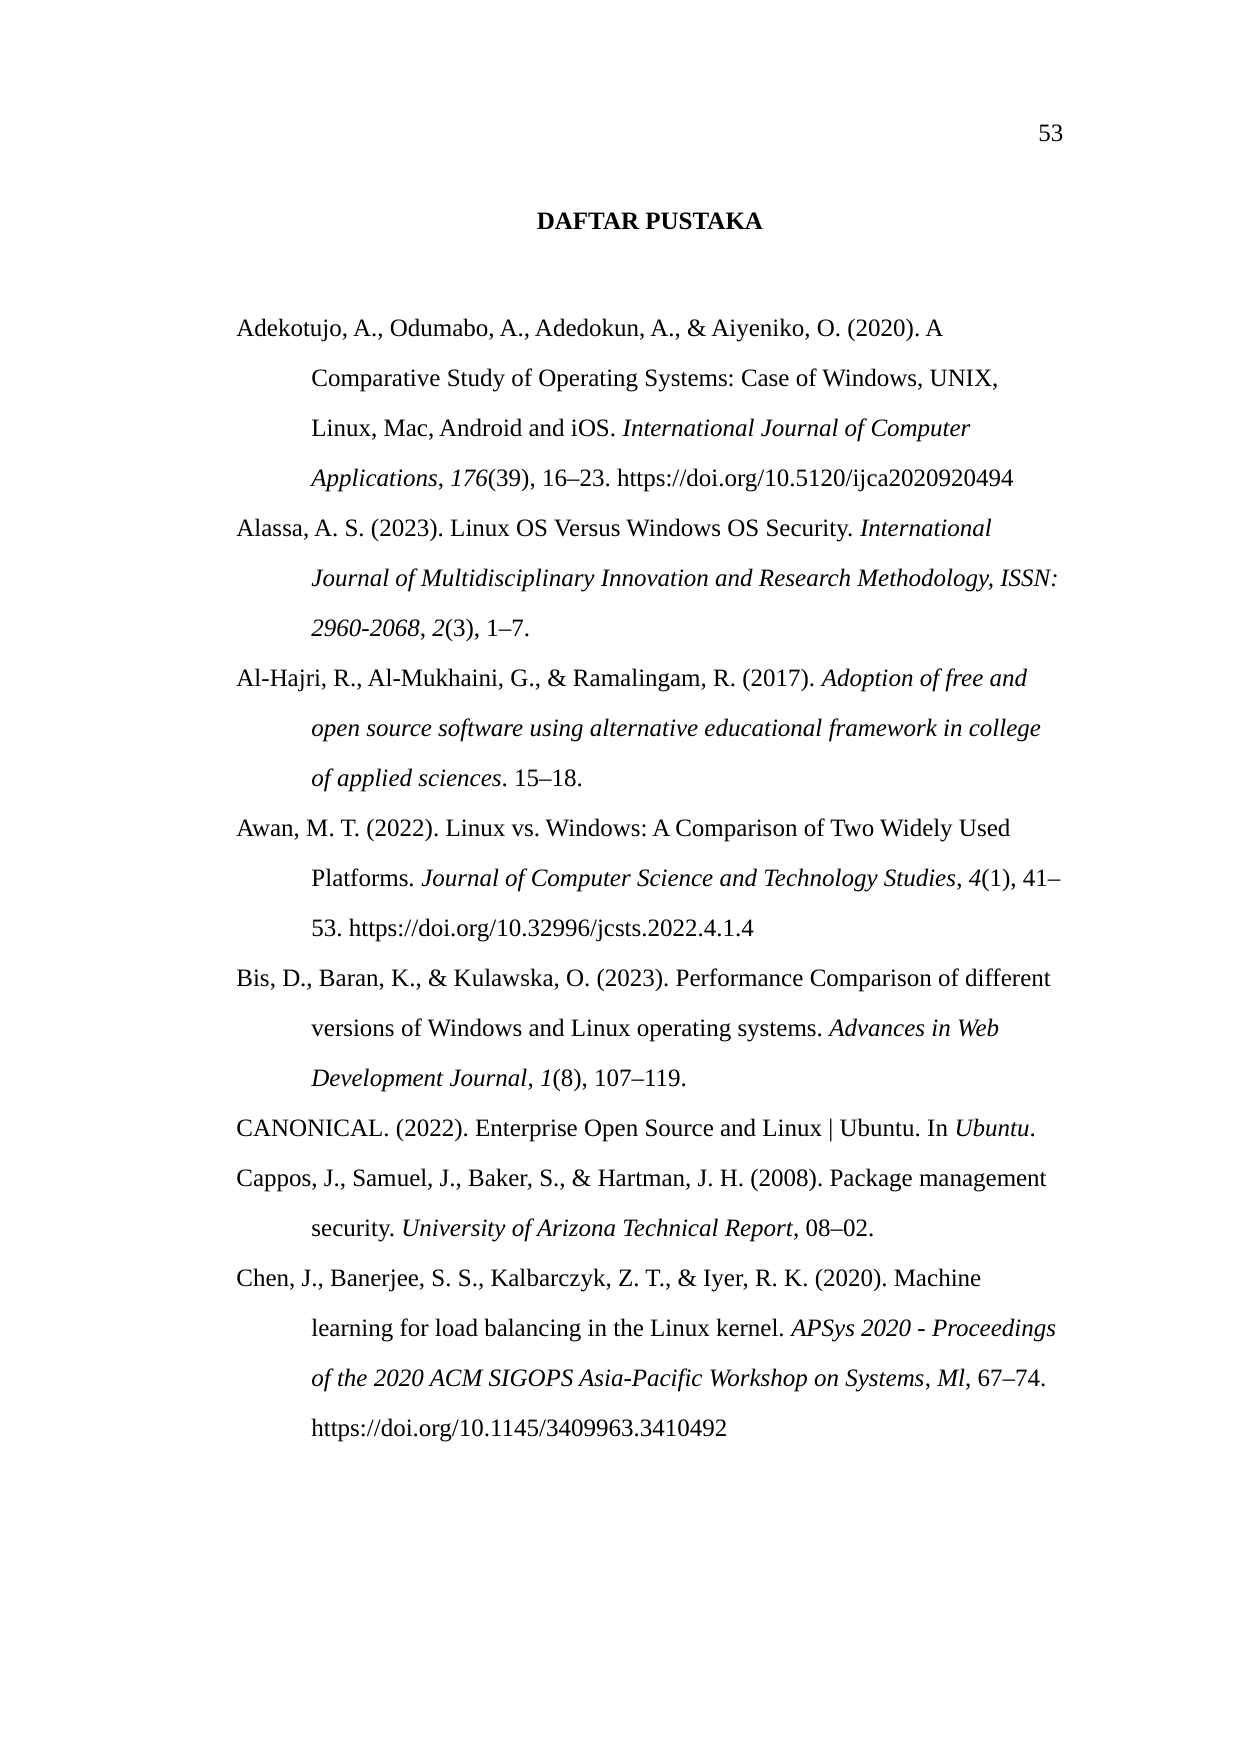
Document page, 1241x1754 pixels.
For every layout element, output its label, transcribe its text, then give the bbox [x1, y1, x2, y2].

subtitle DAFTAR PUSTAKA [236, 206, 1063, 235]
text Bis, D., Baran, K., & Kulawska, O. (2023). Performance Comparison of different versions of Windows and Linux operating systems. Advances in Web Development Journal, 1(8), 107–119. [236, 942, 1063, 1092]
text CANONICAL. (2022). Enterprise Open Source and Linux | Ubuntu. In Ubuntu. [236, 1092, 1063, 1142]
text Cappos, J., Samuel, J., Baker, S., & Hartman, J. H. (2008). Package management security. University of Arizona Technical Report, 08–02. [236, 1142, 1063, 1242]
text Chen, J., Banerjee, S. S., Kalbarczyk, Z. T., & Iyer, R. K. (2020). Machine learning for load balancing in the Linux kernel. APSys 2020 - Proceedings of the 2020 ACM SIGOPS Asia-Pacific Workshop on Systems, Ml, 67–74. https://doi.org/10.1145/3409963.3410492 [236, 1242, 1063, 1442]
text Alassa, A. S. (2023). Linux OS Versus Windows OS Security. International Journal of Multidisciplinary Innovation and Research Methodology, ISSN: 2960-2068, 2(3), 1–7. [236, 492, 1063, 642]
text Awan, M. T. (2022). Linux vs. Windows: A Comparison of Two Widely Used Platforms. Journal of Computer Science and Technology Studies, 4(1), 41–53. https://doi.org/10.32996/jcsts.2022.4.1.4 [236, 792, 1063, 942]
text Al-Hajri, R., Al-Mukhaini, G., & Ramalingam, R. (2017). Adoption of free and open source software using alternative educational framework in college of applied sciences. 15–18. [236, 642, 1063, 792]
text Adekotujo, A., Odumabo, A., Adedokun, A., & Aiyeniko, O. (2020). A Comparative Study of Operating Systems: Case of Windows, UNIX, Linux, Mac, Android and iOS. International Journal of Computer Applications, 176(39), 16–23. https://doi.org/10.5120/ijca2020920494 [236, 292, 1063, 492]
